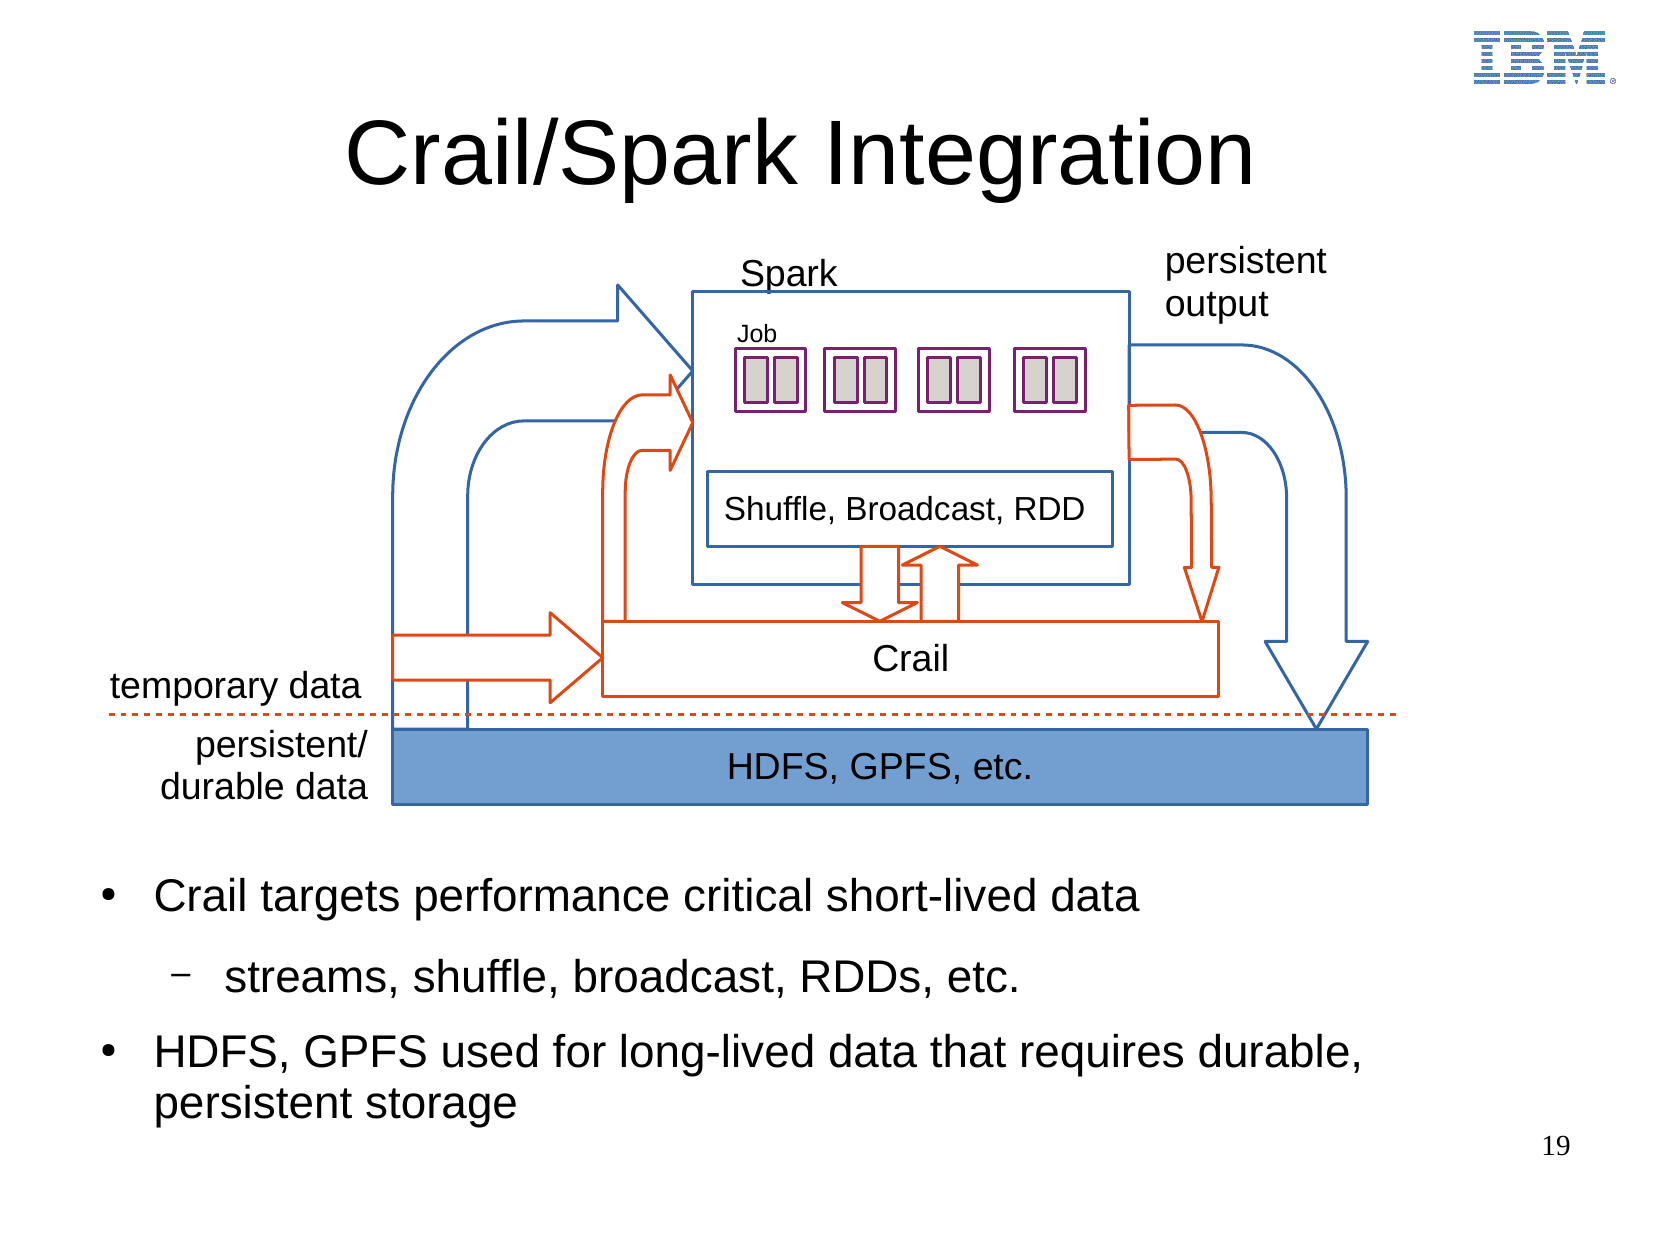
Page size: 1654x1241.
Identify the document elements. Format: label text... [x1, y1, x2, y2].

text_box [744, 357, 768, 403]
text_box [842, 546, 918, 622]
text_box [957, 357, 981, 403]
text_box Shuffle, Broadcast, RDD [707, 471, 1113, 547]
text_box [1053, 357, 1077, 403]
list Crail targets performance critical short-lived data streams, shuffle, broadcast, RDDs, etc. HDFS, GPFS used for long-lived data that requires durable, persistent storage [82, 870, 1571, 1155]
text_box [1128, 344, 1368, 729]
text_box Spark [740, 246, 995, 285]
text_box temporary data [91, 657, 377, 715]
text_box [902, 546, 978, 622]
text_box [864, 357, 887, 403]
text_box [927, 357, 951, 403]
picture [1440, 0, 1654, 127]
text_box Crail [602, 621, 1219, 697]
text_box [774, 357, 798, 403]
text_box Spark [770, 268, 780, 284]
text_box HDFS, GPFS, etc. [392, 729, 1368, 805]
text_box persistent output [1150, 232, 1451, 332]
text_box [834, 357, 858, 403]
title Crail/Spark Integration [82, 49, 1571, 257]
text_box persistent/ durable data [79, 716, 383, 816]
text_box [392, 284, 693, 729]
text_box Job [737, 315, 807, 344]
text_box [1023, 357, 1047, 403]
